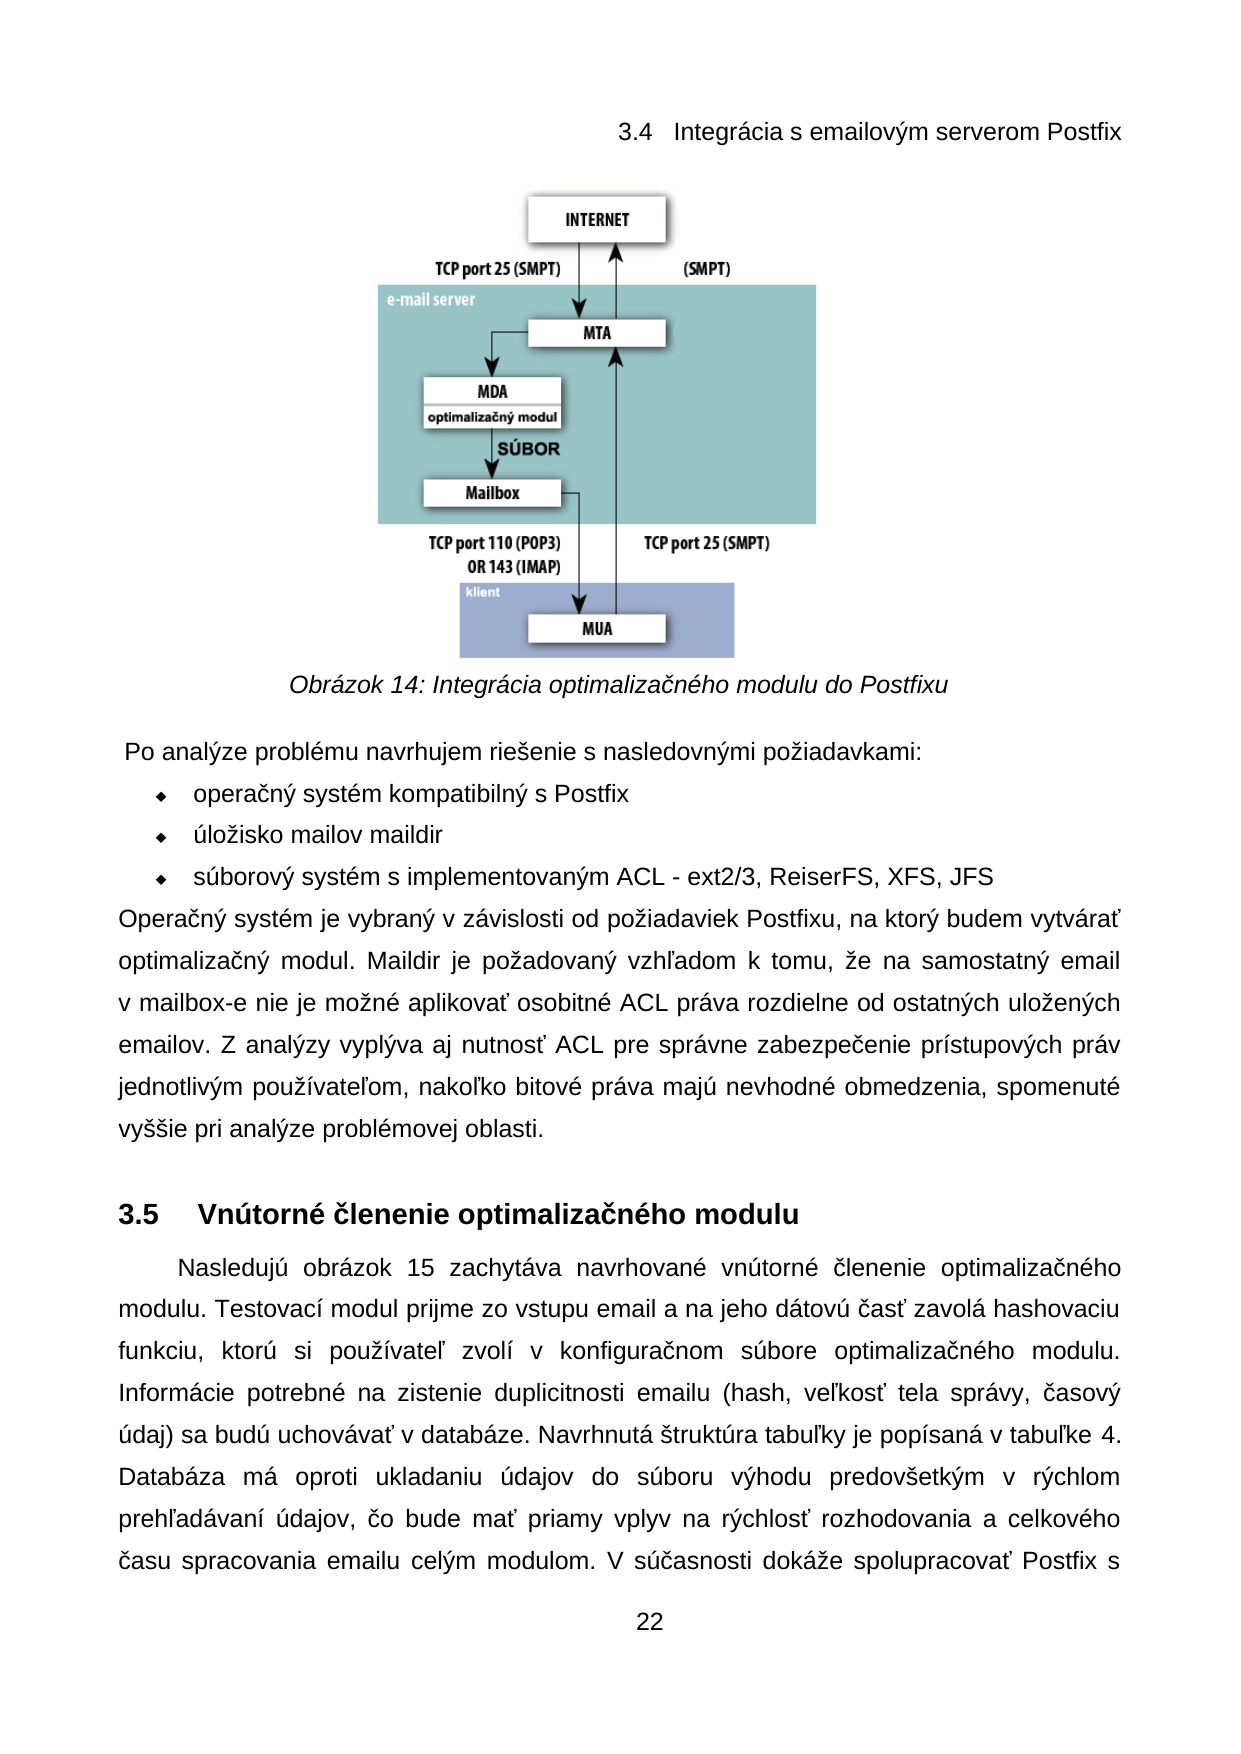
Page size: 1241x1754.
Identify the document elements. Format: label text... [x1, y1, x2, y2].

text Operačný systém je vybraný v závislosti od požiadaviek Postfixu, na ktorý budem vytvárať optimalizačný modul. Maildir je požadovaný vzhľadom k tomu, že na samostatný email v mailbox-e nie je možné aplikovať osobitné ACL práva rozdielne od ostatných uložených emailov. Z analýzy vyplýva aj nutnosť ACL pre správne zabezpečenie prístupových práv jednotlivým používateľom, nakoľko bitové práva majú nevhodné obmedzenia, spomenuté vyššie pri analýze problémovej oblasti. [118, 905, 1122, 1142]
text Po analýze problému navrhujem riešenie s nasledovnými požiadavkami: [44, 737, 1122, 765]
text Obrázok 14: Integrácia optimalizačného modulu do Postfixu [264, 671, 976, 698]
list úložisko mailov maildir [156, 821, 1122, 849]
list súborový systém s implementovaným ACL - ext2/3, ReiserFS, XFS, JFS [156, 863, 1122, 891]
list operačný systém kompatibilný s Postfix [156, 779, 1122, 807]
picture [360, 177, 819, 671]
text Nasledujú obrázok 15 zachytáva navrhované vnútorné členenie optimalizačného modulu. Testovací modul prijme zo vstupu email a na jeho dátovú časť zavolá hashovaciu funkciu, ktorú si používateľ zvolí v konfiguračnom súbore optimalizačného modulu. Informácie potrebné na zistenie duplicitnosti emailu (hash, veľkosť tela správy, časový údaj) sa budú uchovávať v databáze. Navrhnutá štruktúra tabuľky je popísaná v tabuľke 4. Databáza má oproti ukladaniu údajov do súboru výhodu predovšetkým v rýchlom prehľadávaní údajov, čo bude mať priamy vplyv na rýchlosť rozhodovania a celkového času spracovania emailu celým modulom. V súčasnosti dokáže spolupracovať Postfix s [118, 1253, 1122, 1574]
subtitle Vnútorné členenie optimalizačného modulu [118, 1198, 1122, 1231]
